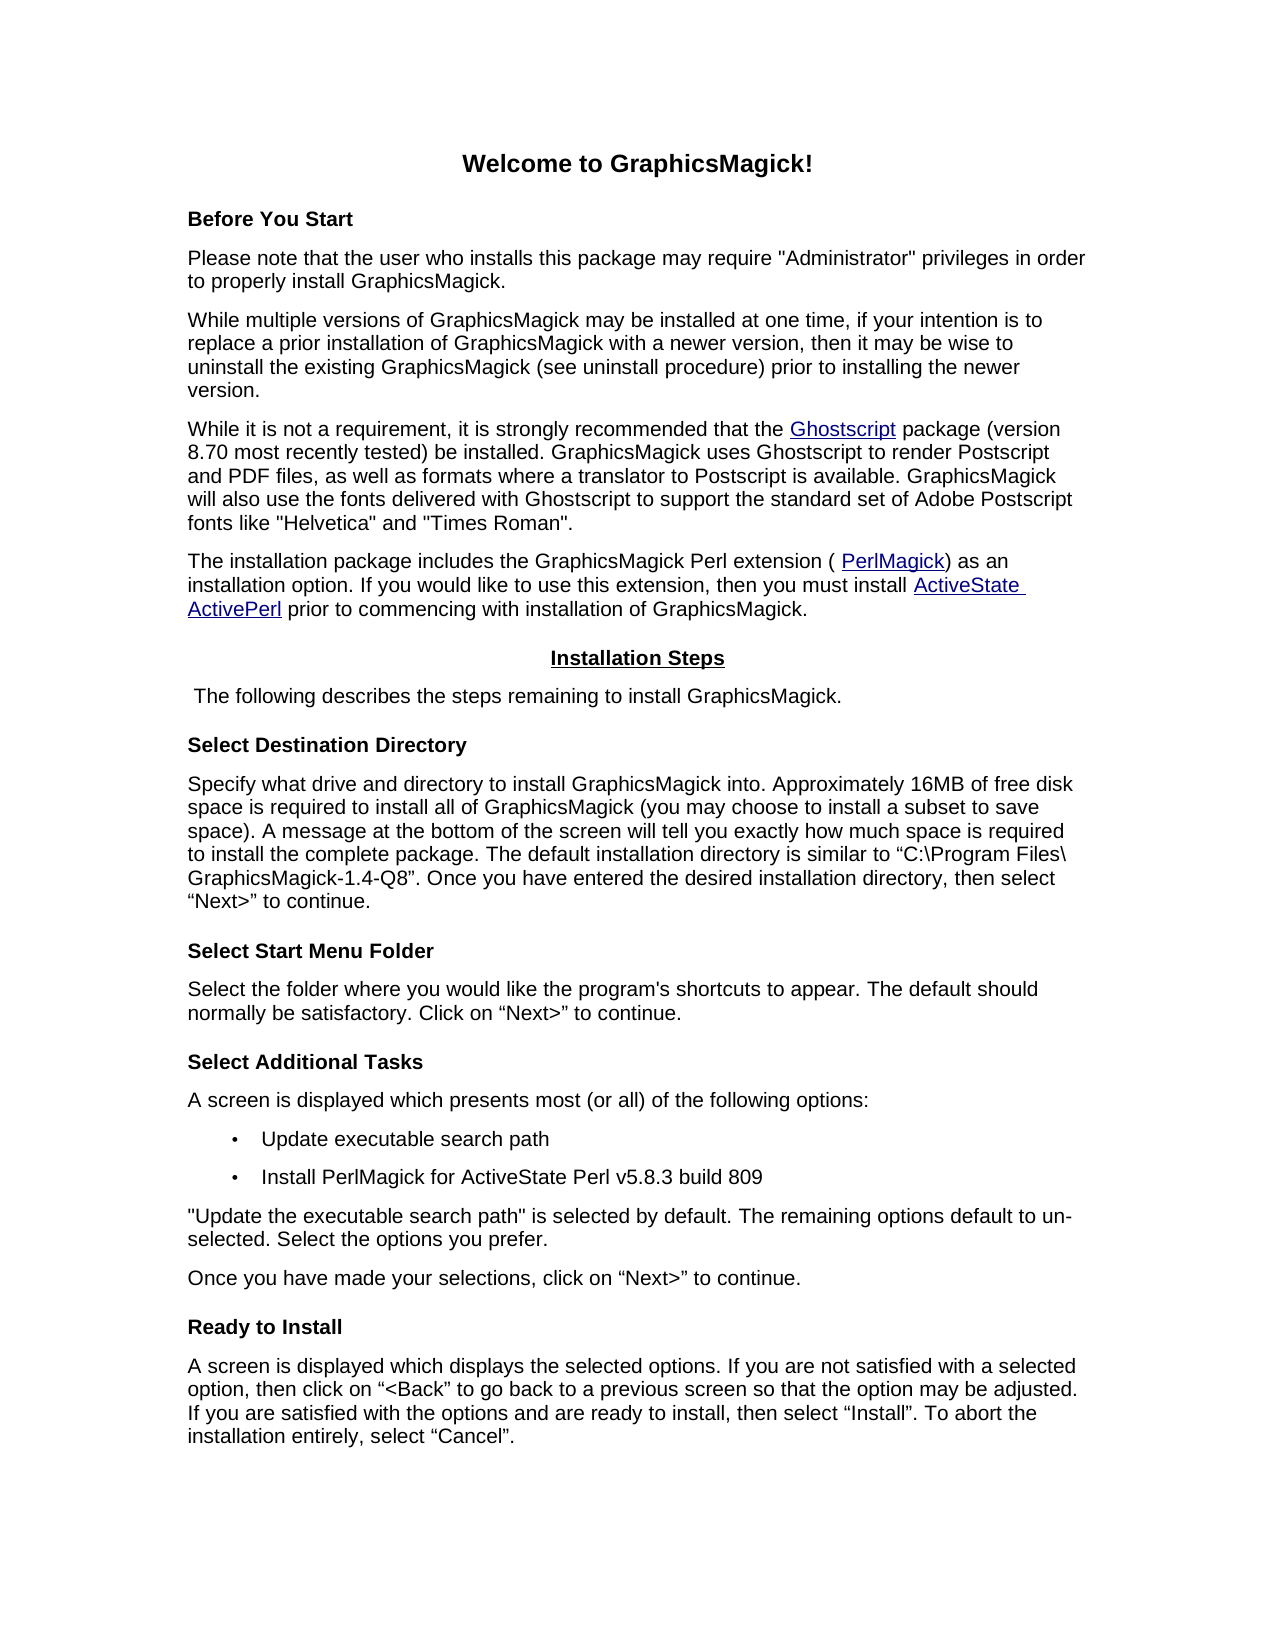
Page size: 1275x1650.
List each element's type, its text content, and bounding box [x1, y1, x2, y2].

text Specify what drive and directory to install GraphicsMagick into. Approximately 16MB of free disk space is required to install all of GraphicsMagick (you may choose to install a subset to save space). A message at the bottom of the screen will tell you exactly how much space is required to install the complete package. The default installation directory is similar to “C:\Program Files\GraphicsMagick-1.4-Q8”. Once you have entered the desired installation directory, then select “Next>” to continue. [187, 772, 1087, 913]
text Once you have made your selections, click on “Next>” to continue. [187, 1266, 1087, 1290]
text A screen is displayed which presents most (or all) of the following options: [187, 1089, 1087, 1112]
text A screen is displayed which displays the selected options. If you are not satisfied with a selected option, then click on “<Back” to go back to a previous screen so that the option may be adjusted. If you are satisfied with the options and are ready to install, then select “Install”. To abort the installation entirely, select “Cancel”. [187, 1354, 1087, 1448]
subtitle Before You Start [187, 207, 1087, 231]
text "Update the executable search path" is selected by default. The remaining options default to un-selected. Select the options you prefer. [187, 1204, 1087, 1251]
list Update executable search path [232, 1127, 1087, 1151]
text The installation package includes the GraphicsMagick Perl extension ( PerlMagick) as an installation option. If you would like to use this extension, then you must install ActiveState ActivePerl prior to commencing with installation of GraphicsMagick. [187, 550, 1087, 621]
text While multiple versions of GraphicsMagick may be installed at one time, if your intention is to replace a prior installation of GraphicsMagick with a newer version, then it may be wise to uninstall the existing GraphicsMagick (see uninstall procedure) prior to installing the newer version. [187, 308, 1087, 402]
text The following describes the steps remaining to install GraphicsMagick. [187, 685, 1087, 708]
text While it is not a requirement, it is strongly recommended that the Ghostscript package (version 8.70 most recently tested) be installed. GraphicsMagick uses Ghostscript to render Postscript and PDF files, as well as formats where a translator to Postscript is available. GraphicsMagick will also use the fonts delivered with Ghostscript to support the standard set of Adobe Postscript fonts like "Helvetica" and "Times Roman". [187, 417, 1087, 535]
subtitle Installation Steps [187, 646, 1087, 670]
subtitle Ready to Install [187, 1316, 1087, 1339]
subtitle Select Start Menu Folder [187, 939, 1087, 963]
subtitle Select Destination Directory [187, 734, 1087, 757]
text Select the folder where you would like the program's shortcuts to appear. The default should normally be satisfactory. Click on “Next>” to continue. [187, 978, 1087, 1025]
subtitle Welcome to GraphicsMagick! [187, 150, 1087, 178]
text Please note that the user who installs this package may require "Administrator" privileges in order to properly install GraphicsMagick. [187, 246, 1087, 293]
list Install PerlMagick for ActiveState Perl v5.8.3 build 809 [232, 1166, 1087, 1189]
subtitle Select Additional Tasks [187, 1050, 1087, 1074]
